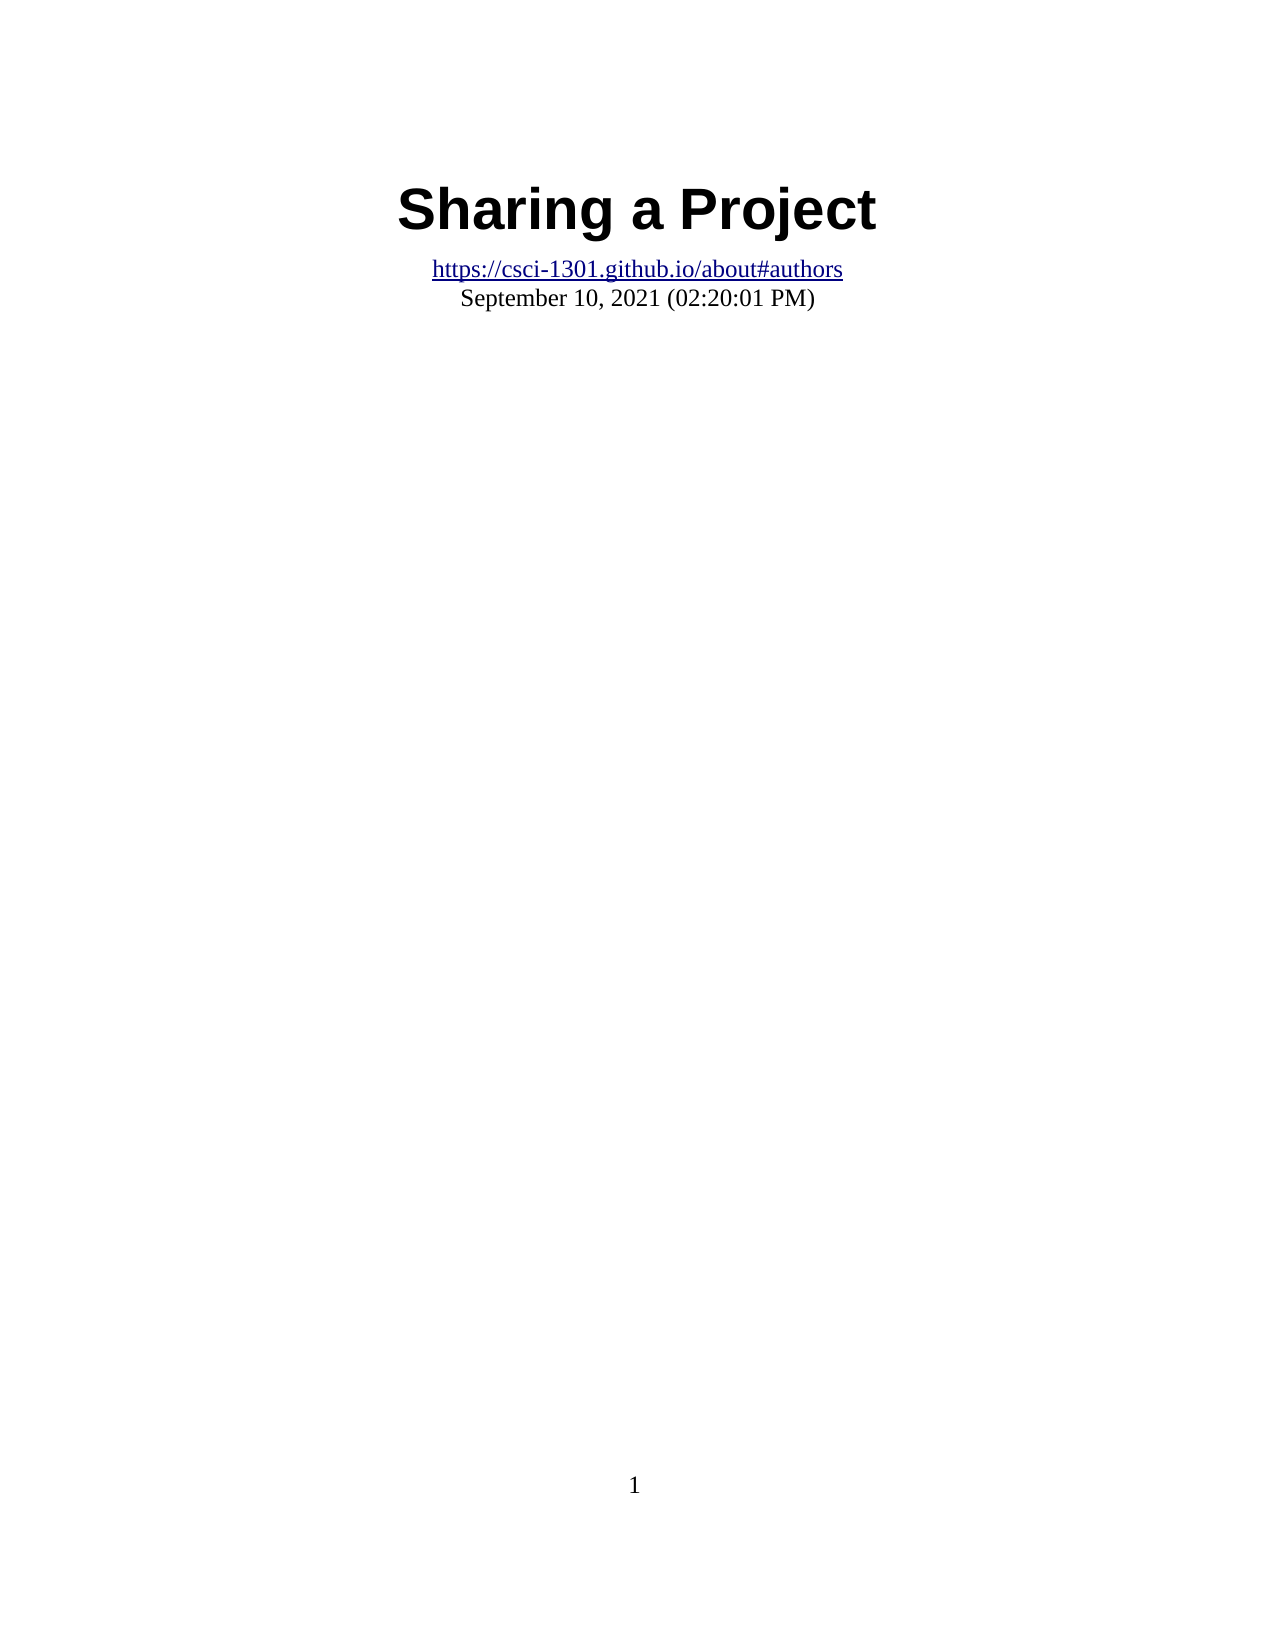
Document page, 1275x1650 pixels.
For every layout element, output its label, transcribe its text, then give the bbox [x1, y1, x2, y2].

text https://csci-1301.github.io/about#authors [150, 254, 1125, 283]
text September 10, 2021 (02:20:01 PM) [150, 283, 1125, 312]
title Sharing a Project [150, 175, 1125, 242]
